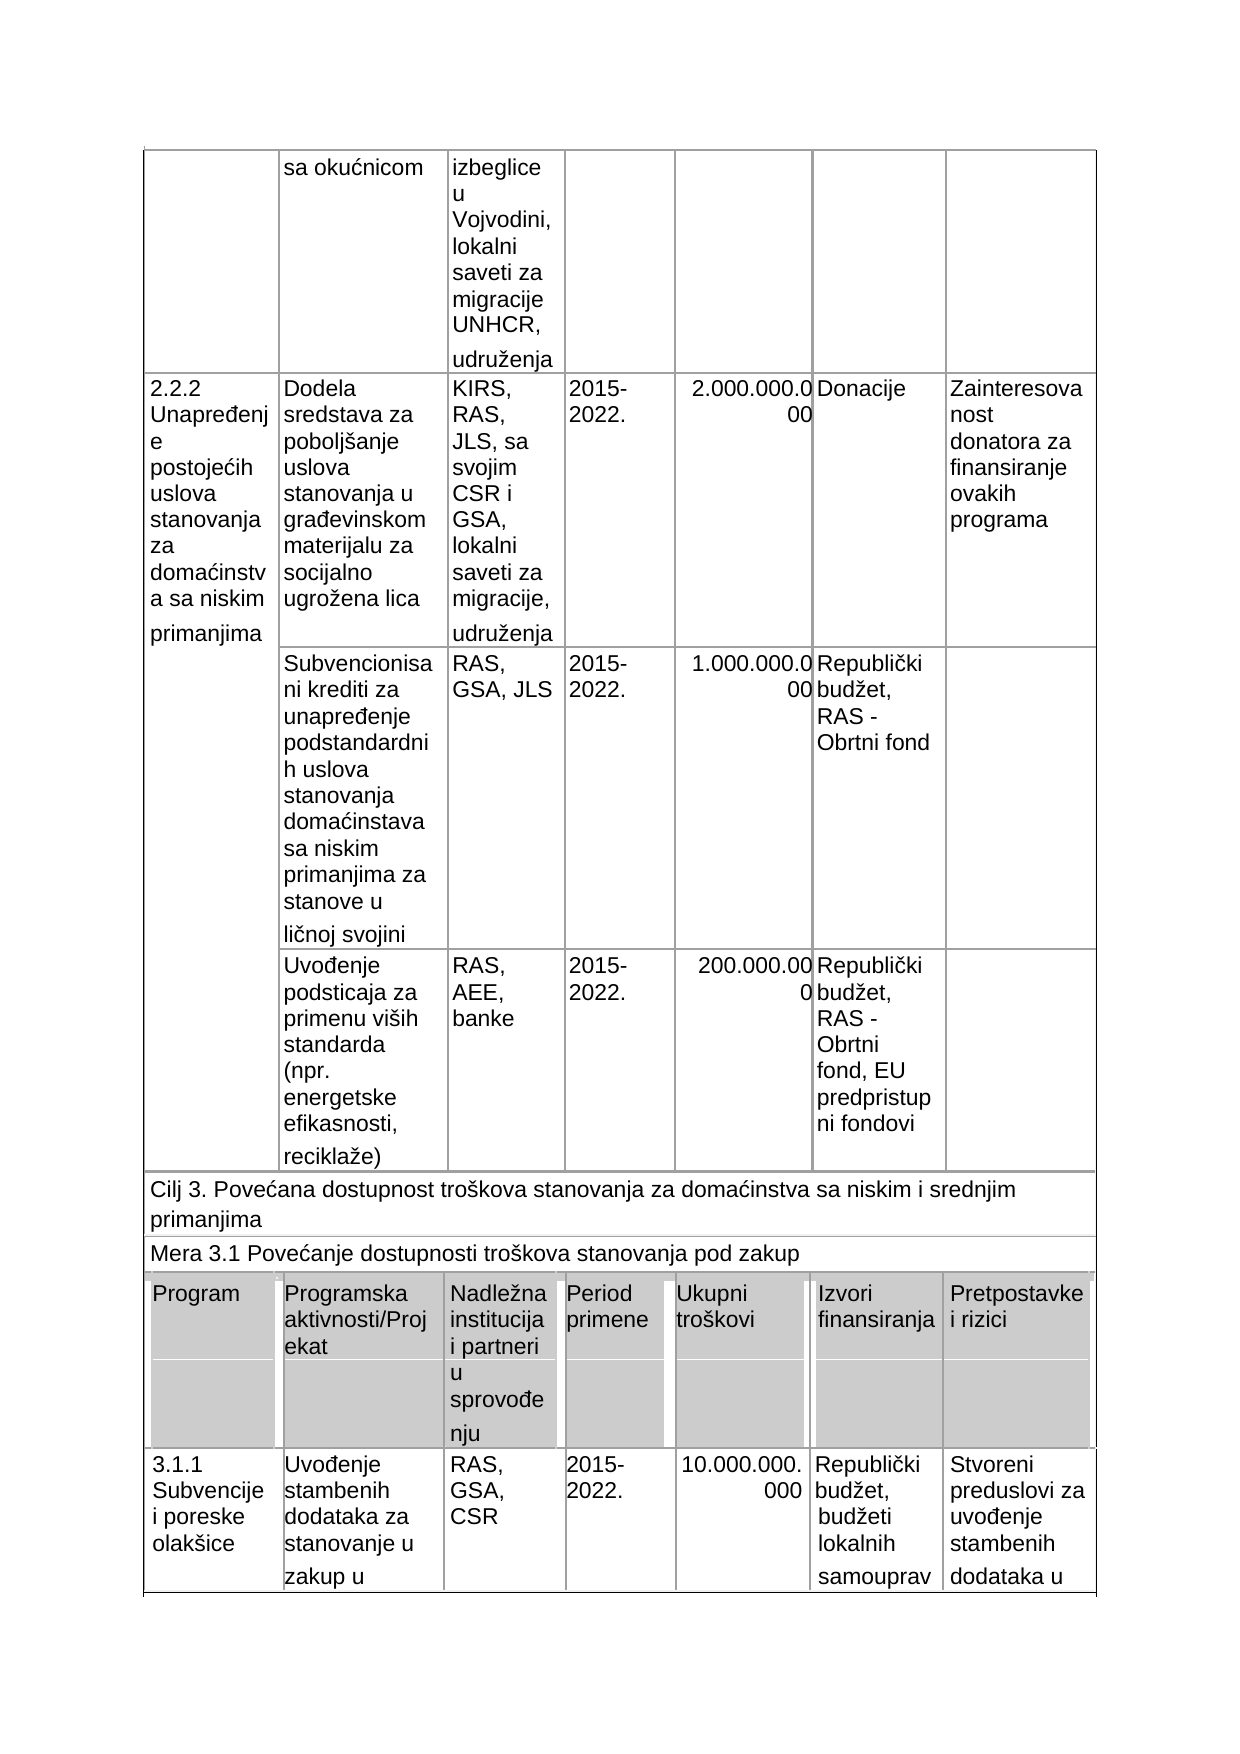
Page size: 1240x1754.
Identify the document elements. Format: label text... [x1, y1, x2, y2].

table_cell [676, 233, 811, 259]
table_cell Vojvodini, [449, 206, 564, 233]
table_cell [804, 1307, 809, 1333]
table_cell [449, 861, 564, 887]
table_cell 1.000.000.0 [676, 648, 811, 677]
table_cell 00 [676, 677, 811, 703]
table_cell [676, 612, 811, 646]
table_cell [676, 285, 811, 312]
table_cell [556, 1449, 565, 1477]
table_cell [567, 1333, 664, 1359]
table_cell Republički [811, 1449, 942, 1477]
table_cell [758, 1281, 804, 1307]
table_cell [566, 507, 674, 533]
table_cell [664, 1557, 675, 1589]
table_cell [145, 1005, 278, 1031]
table_cell [676, 782, 811, 808]
table_cell olakšice [152, 1530, 274, 1557]
table_cell uvođenje [950, 1504, 1089, 1530]
table_cell Republički [814, 648, 945, 677]
table_cell finansiranje [947, 454, 1095, 480]
table_header Programska [285, 1273, 443, 1307]
table_cell [676, 206, 811, 233]
table_cell reciklaže) [280, 1137, 447, 1170]
table_cell [811, 1281, 816, 1307]
table_cell [566, 914, 674, 948]
table_cell [449, 756, 564, 782]
table_cell migracije, [449, 586, 564, 612]
table_cell 2015- [566, 950, 674, 979]
table_cell [566, 586, 674, 612]
table_cell [1090, 1307, 1094, 1333]
table_cell Republički [814, 950, 945, 979]
table_cell [445, 1504, 450, 1530]
table_cell [445, 1333, 450, 1359]
table_cell [566, 312, 674, 338]
table_cell [676, 809, 811, 835]
table_cell [566, 703, 674, 729]
table_cell [814, 782, 945, 808]
table_cell Zainteresova [947, 374, 1095, 401]
table_cell [676, 888, 811, 914]
table_cell 2022. [566, 677, 674, 703]
table_cell [944, 1307, 950, 1333]
table_cell [566, 1084, 674, 1111]
table_cell donatora za [947, 428, 1095, 454]
table_cell [566, 233, 674, 259]
table_cell [944, 1333, 950, 1359]
table_cell domaćinstava [280, 809, 447, 835]
table_cell 10.000.000. [677, 1449, 809, 1477]
table_cell [804, 1333, 809, 1359]
table_cell lokalni [449, 533, 564, 559]
table_cell [145, 914, 278, 948]
table_cell [947, 782, 1095, 808]
table_header [566, 151, 674, 180]
table_cell stambenih [950, 1530, 1089, 1557]
table_cell 2022. [566, 401, 674, 427]
table_cell sredstava za [280, 401, 447, 427]
table_cell [814, 888, 945, 914]
table_cell Uvođenje [285, 1449, 443, 1477]
table_cell [145, 312, 278, 338]
table_cell [449, 1084, 564, 1111]
table_cell [557, 1386, 565, 1412]
table_cell [449, 1031, 564, 1058]
table_cell [145, 646, 278, 677]
table_cell [145, 1281, 151, 1307]
table_header [145, 1273, 151, 1281]
table_cell [566, 861, 674, 887]
table_cell [445, 1412, 450, 1447]
table_cell [676, 480, 811, 507]
table_cell [947, 586, 1095, 612]
table_header [804, 1273, 809, 1281]
table_cell [449, 782, 564, 808]
table_cell [676, 861, 811, 887]
table_cell [944, 1530, 950, 1557]
table_cell [445, 1360, 450, 1386]
table_header Ukupni [677, 1273, 758, 1307]
table_cell [1090, 1281, 1094, 1307]
table_cell domaćinstv [145, 559, 278, 586]
table_header izbeglice [449, 151, 564, 180]
table_cell [811, 1412, 816, 1447]
table_cell [947, 1111, 1095, 1137]
table_cell [153, 1360, 273, 1386]
table_cell [950, 1386, 1088, 1412]
table_cell [676, 338, 811, 372]
table_cell [566, 559, 674, 586]
table_cell [145, 180, 278, 206]
table_cell postojećih [145, 454, 278, 480]
table_header [811, 1273, 816, 1281]
table_cell 2015- [566, 374, 674, 401]
table_cell [445, 1557, 450, 1589]
table_cell budžeti [816, 1504, 942, 1530]
table_cell [566, 756, 674, 782]
table_cell [449, 914, 564, 948]
table_cell [145, 338, 278, 372]
table_cell [664, 1478, 675, 1504]
table_cell [814, 180, 945, 206]
table_header [445, 1273, 450, 1281]
table_cell [274, 1478, 283, 1504]
table_cell primanjima za [280, 861, 447, 887]
table_cell [1089, 1530, 1094, 1557]
table_cell 0 [676, 979, 811, 1005]
table_cell [145, 1504, 152, 1530]
table_cell lokalnih [816, 1530, 942, 1557]
table_cell [811, 1557, 816, 1589]
table_cell [947, 888, 1095, 914]
table_cell [1090, 1412, 1094, 1447]
table_header Period [567, 1273, 664, 1307]
table_cell [1089, 1449, 1094, 1477]
table_cell RAS, [449, 648, 564, 677]
table_cell (npr. [280, 1058, 447, 1084]
table_cell [153, 1307, 273, 1333]
table_cell [275, 1333, 283, 1359]
table_cell podsticaja za [280, 979, 447, 1005]
table_cell [814, 454, 945, 480]
table_cell [947, 835, 1095, 861]
table_cell CSR [450, 1504, 556, 1530]
table_cell RAS, [449, 401, 564, 427]
table_cell [280, 612, 447, 646]
table_cell [950, 1360, 1088, 1386]
table_cell [556, 1478, 565, 1504]
table_cell [676, 533, 811, 559]
table_cell [145, 861, 278, 887]
table_cell [445, 1449, 450, 1477]
table_cell [944, 1557, 950, 1589]
table_cell programa [947, 507, 1095, 533]
table_cell efikasnosti, [280, 1111, 447, 1137]
table_cell [758, 1333, 804, 1359]
table_cell [557, 1333, 565, 1359]
table_cell [567, 1412, 664, 1447]
table_cell [677, 1412, 758, 1447]
table_cell [1089, 1504, 1094, 1530]
table_cell [1089, 1557, 1094, 1589]
table_cell 2015- [567, 1449, 664, 1477]
table_cell [811, 1360, 816, 1386]
table_cell [944, 1504, 950, 1530]
table_cell [450, 1557, 556, 1589]
table_header Program [153, 1273, 273, 1307]
table_cell [814, 428, 945, 454]
table_cell [145, 1307, 151, 1333]
table_cell [758, 1360, 804, 1386]
table_cell [676, 428, 811, 454]
table_cell [947, 979, 1095, 1005]
table_header [145, 151, 278, 180]
table_cell [814, 285, 945, 312]
table_cell [676, 507, 811, 533]
table_cell [556, 1530, 565, 1557]
table_header [557, 1273, 565, 1281]
table_cell [274, 1557, 283, 1589]
table_cell primene [567, 1307, 664, 1333]
table_cell [676, 180, 811, 206]
table_cell [566, 480, 674, 507]
table_cell [145, 1360, 151, 1386]
text Mera 3.1 Povećanje dostupnosti troškova stanovanja pod zakup [150, 1240, 1095, 1267]
table_cell JLS, sa [449, 428, 564, 454]
table_cell [676, 703, 811, 729]
table_cell [758, 1557, 804, 1589]
table_cell svojim [449, 454, 564, 480]
table_cell [566, 285, 674, 312]
table_cell saveti za [449, 259, 564, 285]
table_cell ovakih [947, 480, 1095, 507]
table_cell [811, 1530, 816, 1557]
table_cell [566, 782, 674, 808]
table_cell [145, 835, 278, 861]
table_cell [145, 1137, 278, 1170]
table_cell KIRS, [449, 374, 564, 401]
table_cell migracije [449, 285, 564, 312]
table_cell [676, 559, 811, 586]
table_cell [153, 1333, 273, 1359]
table_cell [676, 1031, 811, 1058]
table_cell [449, 1111, 564, 1137]
table_cell [145, 259, 278, 285]
table_cell [816, 1333, 942, 1359]
table_cell [664, 1412, 675, 1447]
table_cell [566, 338, 674, 372]
table_cell [445, 1281, 450, 1307]
table_cell stanovanja u [280, 480, 447, 507]
table_cell [814, 338, 945, 372]
table_cell [566, 206, 674, 233]
table_cell [566, 180, 674, 206]
table_cell budžet, [814, 677, 945, 703]
table_cell aktivnosti/Proj [285, 1307, 443, 1333]
table_cell [275, 1307, 283, 1333]
table_cell Subvencije [152, 1478, 274, 1504]
table_cell [285, 1360, 443, 1386]
table_cell [804, 1504, 809, 1530]
table_cell 2015- [566, 648, 674, 677]
table_cell [274, 1449, 283, 1477]
table_cell [950, 1333, 1088, 1359]
table_cell [677, 1386, 758, 1412]
table_cell [816, 1386, 942, 1412]
table_header Izvori [816, 1273, 942, 1307]
table_cell [445, 1307, 450, 1333]
table_cell [676, 756, 811, 782]
table_cell [445, 1478, 450, 1504]
table_cell Unapređenj [145, 401, 278, 427]
table_cell [676, 1111, 811, 1137]
table_cell [145, 1449, 152, 1477]
table_cell [947, 648, 1095, 677]
table_cell [677, 1360, 758, 1386]
table_cell [145, 1031, 278, 1058]
table_cell primenu viših [280, 1005, 447, 1031]
table_cell [280, 233, 447, 259]
table_cell [145, 285, 278, 312]
table_cell [814, 533, 945, 559]
table_cell [811, 1504, 816, 1530]
table_cell [145, 206, 278, 233]
table_cell [145, 979, 278, 1005]
table_cell i rizici [950, 1307, 1088, 1333]
table_cell [566, 612, 674, 646]
table_cell [566, 428, 674, 454]
table_cell [814, 507, 945, 533]
table_cell [811, 1386, 816, 1412]
table_cell [944, 1449, 950, 1477]
table_cell [758, 1307, 804, 1333]
table_cell samouprav [816, 1557, 942, 1589]
table_cell [947, 1005, 1095, 1031]
table_cell [676, 730, 811, 756]
table_cell [145, 782, 278, 808]
table_cell [947, 756, 1095, 782]
table_header [814, 151, 945, 180]
table_cell [758, 1412, 804, 1447]
table_cell GSA, [449, 507, 564, 533]
table_cell CSR i [449, 480, 564, 507]
table_cell [280, 206, 447, 233]
table_cell [947, 1031, 1095, 1058]
table_cell [1090, 1360, 1094, 1386]
table_header [758, 1273, 804, 1281]
table_cell [449, 730, 564, 756]
table_cell 3.1.1 [152, 1449, 274, 1477]
table_cell [274, 1530, 283, 1557]
table_cell [153, 1386, 273, 1412]
table_cell [664, 1281, 675, 1307]
table_cell fond, EU [814, 1058, 945, 1084]
table_cell RAS, [450, 1449, 556, 1477]
table_cell [947, 1058, 1095, 1084]
table_cell [947, 950, 1095, 979]
table_cell [814, 312, 945, 338]
table_cell [814, 1137, 945, 1170]
table_cell [449, 703, 564, 729]
table_cell socijalno [280, 559, 447, 586]
table_cell budžet, [811, 1478, 942, 1504]
table_cell [947, 233, 1095, 259]
table_header sa okućnicom [280, 151, 447, 180]
table_cell [145, 677, 278, 703]
table_cell lokalni [449, 233, 564, 259]
table_cell sa niskim [280, 835, 447, 861]
table_cell sprovođe [450, 1386, 555, 1412]
table_cell dodataka za [285, 1504, 443, 1530]
table_cell zakup u [285, 1557, 443, 1589]
table_cell [566, 454, 674, 480]
table_cell [1090, 1386, 1094, 1412]
table_cell Dodela [280, 374, 447, 401]
table_cell [947, 285, 1095, 312]
table_cell nost [947, 401, 1095, 427]
table_cell [677, 1504, 758, 1530]
table_cell [145, 1111, 278, 1137]
table_cell [814, 559, 945, 586]
table_cell Obrtni [814, 1031, 945, 1058]
table_cell [567, 1504, 664, 1530]
table_cell uslova [145, 480, 278, 507]
table_cell [445, 1386, 450, 1412]
table_cell nju [450, 1412, 555, 1447]
table_cell i partneri [450, 1333, 555, 1359]
table_cell [275, 1412, 283, 1447]
table_cell [814, 206, 945, 233]
table_cell [804, 1530, 809, 1557]
table_cell [944, 1478, 950, 1504]
table_cell [947, 677, 1095, 703]
table_cell [566, 730, 674, 756]
table_cell [676, 586, 811, 612]
table_cell [677, 1530, 758, 1557]
table_cell [280, 312, 447, 338]
table_cell a sa niskim [145, 586, 278, 612]
table_cell [145, 1478, 152, 1504]
table_cell [557, 1412, 565, 1447]
table_cell [947, 338, 1095, 372]
table_cell 200.000.00 [676, 950, 811, 979]
table_cell [449, 1058, 564, 1084]
table_cell [664, 1333, 675, 1359]
table_cell banke [449, 1005, 564, 1031]
table_cell [274, 1504, 283, 1530]
table_cell [280, 285, 447, 312]
table_cell [664, 1360, 675, 1386]
table_cell troškovi [677, 1307, 758, 1333]
table_cell [445, 1530, 450, 1557]
table_cell predpristup [814, 1084, 945, 1111]
table_cell h uslova [280, 756, 447, 782]
table_cell udruženja [449, 338, 564, 372]
table_cell materijalu za [280, 533, 447, 559]
table_cell [947, 809, 1095, 835]
table_cell [814, 586, 945, 612]
table_cell [145, 1058, 278, 1084]
table_cell [947, 730, 1095, 756]
table_cell budžet, [814, 979, 945, 1005]
table_cell [947, 259, 1095, 285]
table_cell 2022. [567, 1478, 664, 1504]
table_cell [275, 1386, 283, 1412]
table_cell i poreske [152, 1504, 274, 1530]
table_cell [814, 835, 945, 861]
table_cell stambenih [285, 1478, 443, 1504]
table_cell energetske [280, 1084, 447, 1111]
table_cell GSA, JLS [449, 677, 564, 703]
table_cell [947, 612, 1095, 646]
table_cell ugrožena lica [280, 586, 447, 612]
table_cell standarda [280, 1031, 447, 1058]
table_cell [449, 1137, 564, 1170]
table_cell [944, 1281, 950, 1307]
table_cell UNHCR, [449, 312, 564, 338]
table_cell [814, 914, 945, 948]
table_cell [814, 756, 945, 782]
table_cell [566, 533, 674, 559]
table_cell ni fondovi [814, 1111, 945, 1137]
table_cell udruženja [449, 612, 564, 646]
table_cell [145, 1386, 151, 1412]
table_cell stanovanja [280, 782, 447, 808]
table_cell [145, 1084, 278, 1111]
table_header [275, 1273, 283, 1281]
table_cell RAS - [814, 1005, 945, 1031]
table_cell [811, 1333, 816, 1359]
table_cell [566, 1031, 674, 1058]
table_header Pretpostavke [950, 1273, 1088, 1307]
table_cell [676, 259, 811, 285]
table_cell stanove u [280, 888, 447, 914]
table_cell stanovanja [145, 507, 278, 533]
table_cell [145, 233, 278, 259]
table_cell [285, 1386, 443, 1412]
table_header [664, 1273, 675, 1281]
table_cell [758, 1504, 804, 1530]
table_cell Stvoreni [950, 1449, 1089, 1477]
table_cell [947, 312, 1095, 338]
table_cell [814, 480, 945, 507]
table_cell 2022. [566, 979, 674, 1005]
table_cell [814, 861, 945, 887]
table_cell [566, 1005, 674, 1031]
table_cell [804, 1281, 809, 1307]
table_cell [676, 914, 811, 948]
table_cell [566, 259, 674, 285]
table_cell [947, 206, 1095, 233]
table_cell [676, 1005, 811, 1031]
table_cell [664, 1530, 675, 1557]
table_cell [758, 1530, 804, 1557]
table_cell 2.000.000.0 [676, 374, 811, 401]
table_cell [557, 1360, 565, 1386]
table_cell [285, 1412, 443, 1447]
table_cell [567, 1530, 664, 1557]
table_cell [944, 1360, 950, 1386]
table_cell [664, 1386, 675, 1412]
table_cell [947, 559, 1095, 586]
table_cell građevinskom [280, 507, 447, 533]
table_cell [280, 180, 447, 206]
table_cell podstandardni [280, 730, 447, 756]
table_cell [676, 1137, 811, 1170]
table_cell RAS - [814, 703, 945, 729]
table_cell [557, 1307, 565, 1333]
table_cell AEE, [449, 979, 564, 1005]
table_cell [567, 1386, 664, 1412]
table_header [947, 151, 1095, 180]
table_cell [758, 1386, 804, 1412]
table_cell institucija [450, 1307, 555, 1333]
table_cell [145, 1530, 152, 1557]
table_cell Donacije [814, 374, 945, 401]
text Cilj 3. Povećana dostupnost troškova stanovanja za domaćinstva sa niskim i srednjim primanjima [150, 1176, 1017, 1232]
table_cell [677, 1333, 758, 1359]
table_cell [275, 1360, 283, 1386]
table_cell Uvođenje [280, 950, 447, 979]
table_cell [145, 1333, 151, 1359]
table_cell [804, 1360, 809, 1386]
table_header Nadležna [450, 1273, 555, 1307]
table_cell dodataka u [950, 1557, 1089, 1589]
table_cell [814, 809, 945, 835]
table_cell [816, 1360, 942, 1386]
table_cell [1090, 1333, 1094, 1359]
table_cell [566, 809, 674, 835]
table_cell [145, 756, 278, 782]
table_header [676, 151, 811, 180]
table_cell [676, 835, 811, 861]
table_cell [676, 454, 811, 480]
table_cell [152, 1557, 274, 1589]
table_cell e [145, 428, 278, 454]
table_cell [664, 1307, 675, 1333]
table_cell [556, 1557, 565, 1589]
table_cell [556, 1504, 565, 1530]
table_cell [450, 1530, 556, 1557]
table_cell [664, 1504, 675, 1530]
table_cell ekat [285, 1333, 443, 1359]
table_cell [944, 1386, 950, 1412]
table_cell [153, 1412, 273, 1447]
table_cell [677, 1478, 758, 1504]
table_cell [811, 1307, 816, 1333]
table_cell ni krediti za [280, 677, 447, 703]
table_cell [566, 1058, 674, 1084]
table_cell [566, 1137, 674, 1170]
table_cell primanjima [145, 612, 278, 646]
table_cell [1089, 1478, 1094, 1504]
table_cell [275, 1281, 283, 1307]
table_cell [449, 888, 564, 914]
table_cell RAS, [449, 950, 564, 979]
table_cell [947, 1084, 1095, 1111]
table_cell [145, 730, 278, 756]
table_cell [449, 809, 564, 835]
table_cell [566, 835, 674, 861]
table_cell [145, 1412, 151, 1447]
table_cell Obrtni fond [814, 730, 945, 756]
table_cell [557, 1281, 565, 1307]
table_header [944, 1273, 950, 1281]
table_cell GSA, [450, 1478, 556, 1504]
table_cell [814, 259, 945, 285]
table_cell [566, 1111, 674, 1137]
table_cell unapređenje [280, 703, 447, 729]
table_cell [950, 1412, 1088, 1447]
table_cell [804, 1412, 809, 1447]
table_cell [947, 703, 1095, 729]
table_cell [947, 1137, 1095, 1170]
table_cell [676, 1084, 811, 1111]
table_cell [676, 312, 811, 338]
table_cell [145, 888, 278, 914]
table_cell finansiranja [816, 1307, 942, 1333]
table_cell [449, 835, 564, 861]
table_cell poboljšanje [280, 428, 447, 454]
table_cell preduslovi za [950, 1478, 1089, 1504]
table_cell [677, 1557, 758, 1589]
table_cell [145, 809, 278, 835]
table_cell 2.2.2 [145, 374, 278, 401]
table_cell [145, 703, 278, 729]
table_cell ličnoj svojini [280, 914, 447, 948]
table_cell [947, 180, 1095, 206]
table_cell uslova [280, 454, 447, 480]
table_cell [566, 888, 674, 914]
table_cell [145, 948, 278, 979]
table_cell u [449, 180, 564, 206]
table_cell [814, 233, 945, 259]
table_cell stanovanje u [285, 1530, 443, 1557]
table_cell [816, 1412, 942, 1447]
table_cell Subvencionisa [280, 648, 447, 677]
table_cell [944, 1412, 950, 1447]
table_cell 00 [676, 401, 811, 427]
table_cell [676, 1058, 811, 1084]
table_cell za [145, 533, 278, 559]
table_cell [947, 914, 1095, 948]
table_cell [664, 1449, 675, 1477]
table_cell [947, 861, 1095, 887]
table_cell [567, 1557, 664, 1589]
table_cell saveti za [449, 559, 564, 586]
table_cell 000 [758, 1478, 809, 1504]
table_cell [567, 1360, 664, 1386]
table_cell [804, 1386, 809, 1412]
table_cell [814, 612, 945, 646]
table_cell [804, 1557, 809, 1589]
table_cell u [450, 1360, 555, 1386]
table_cell [280, 338, 447, 372]
table_cell [947, 533, 1095, 559]
table_cell [814, 401, 945, 427]
table_cell [280, 259, 447, 285]
table_cell [145, 1557, 152, 1589]
